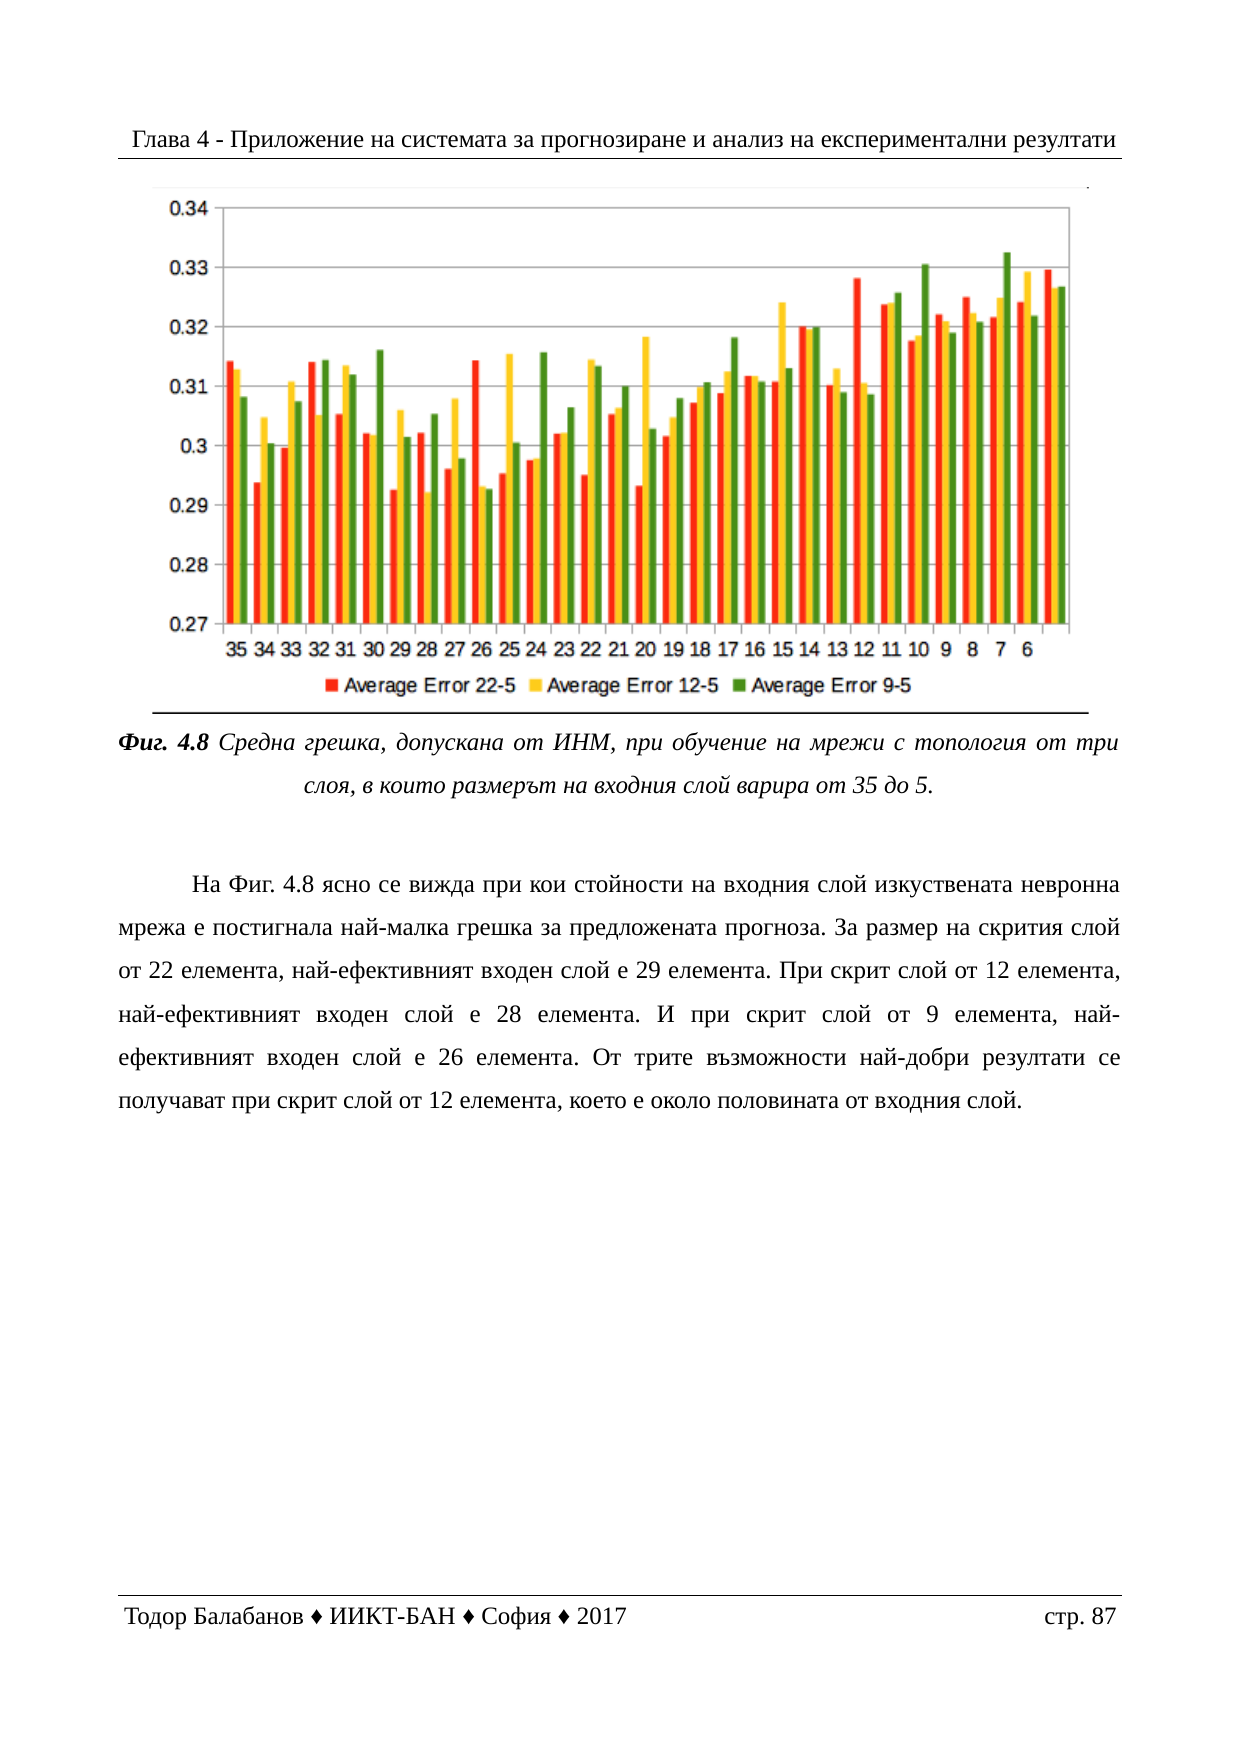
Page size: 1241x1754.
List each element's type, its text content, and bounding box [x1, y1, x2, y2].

text На Фиг. 4.8 ясно се вижда при кои стойности на входния слой изкуствената невронна мрежа е постигнала най-малка грешка за предложената прогноза. За размер на скрития слой от 22 елемента, най-ефективният входен слой е 29 елемента. При скрит слой от 12 елемента, най-ефективният входен слой е 28 елемента. И при скрит слой от 9 елемента, най-ефективният входен слой е 26 елемента. От трите възможности най-добри резултати се получават при скрит слой от 12 елемента, което е около половината от входния слой. [118, 869, 1122, 1114]
picture [151, 187, 1089, 714]
text Фиг. 4.8 Средна грешка, допускана от ИНМ, при обучение на мрежи с топология от три слоя, в които размерът на входния слой варира от 35 до 5. [118, 714, 1122, 799]
